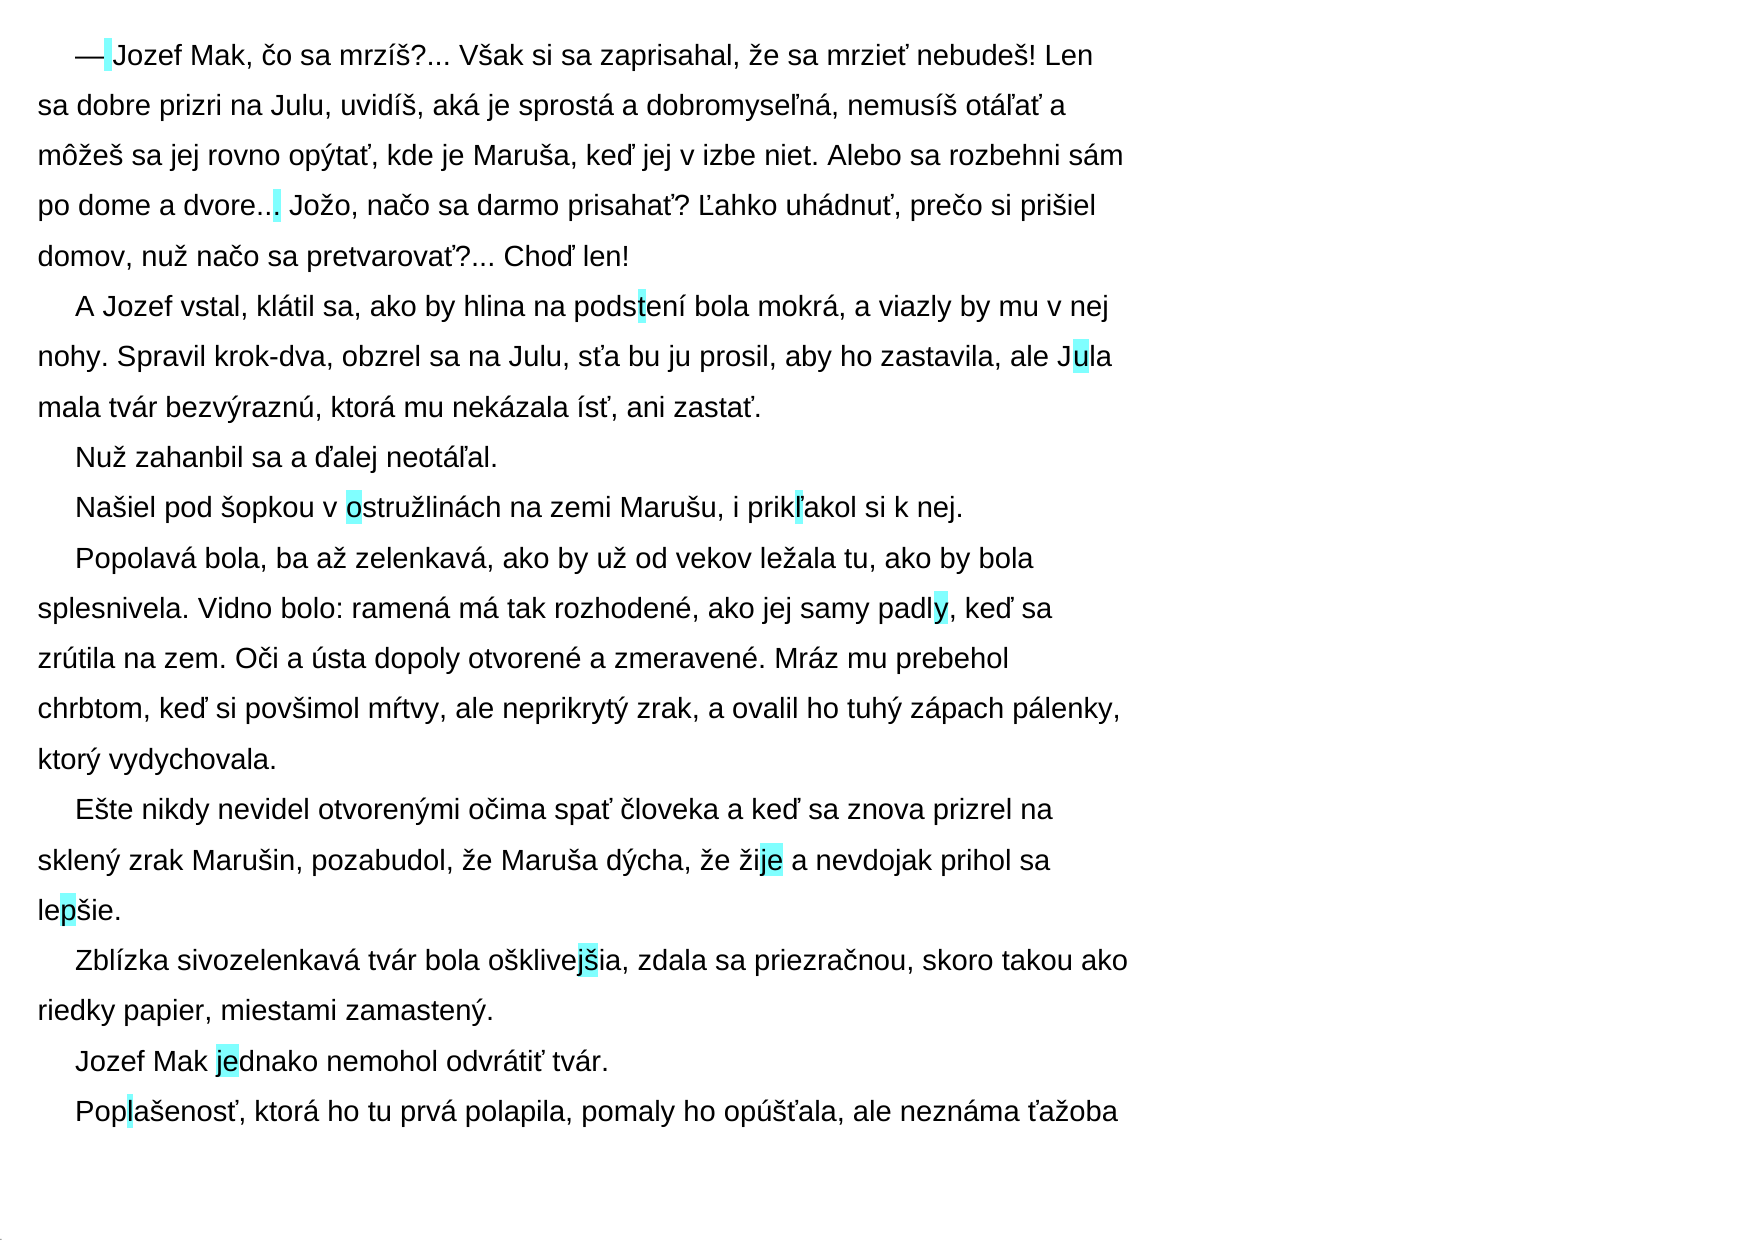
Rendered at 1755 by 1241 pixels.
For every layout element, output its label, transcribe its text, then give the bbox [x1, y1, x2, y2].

text Našiel pod šopkou v ostružlinách na zemi Marušu, i prikľakol si k nej. [37, 490, 1130, 524]
text — Jozef Mak, čo sa mrzíš?... Však si sa zaprisahal, že sa mrzieť nebudeš! Len sa dobre prizri na Julu, uvidíš, aká je sprostá a dobromyseľná, nemusíš otáľať a môžeš sa jej rovno opýtať, kde je Maruša, keď jej v izbe niet. Alebo sa rozbehni sám po dome a dvore... Jožo, načo sa darmo prisahať? Ľahko uhádnuť, prečo si prišiel domov, nuž načo sa pretvarovať?... Choď len! [37, 37, 1130, 272]
text Popolavá bola, ba až zelenkavá, ako by už od vekov ležala tu, ako by bola splesnivela. Vidno bolo: ramená má tak rozhodené, ako jej samy padly, keď sa zrútila na zem. Oči a ústa dopoly otvorené a zmeravené. Mráz mu prebehol chrbtom, keď si povšimol mŕtvy, ale neprikrytý zrak, a ovalil ho tuhý zápach pálenky, ktorý vydychovala. [37, 541, 1130, 775]
text Nuž zahanbil sa a ďalej neotáľal. [37, 440, 1130, 473]
text Jozef Mak jednako nemohol odvrátiť tvár. [37, 1044, 1130, 1077]
text Ešte nikdy nevidel otvorenými očima spať človeka a keď sa znova prizrel na sklený zrak Marušin, pozabudol, že Maruša dýcha, že žije a nevdojak prihol sa lepšie. [37, 792, 1130, 926]
text A Jozef vstal, klátil sa, ako by hlina na podstení bola mokrá, a viazly by mu v nej nohy. Spravil krok-dva, obzrel sa na Julu, sťa bu ju prosil, aby ho zastavila, ale Jula mala tvár bezvýraznú, ktorá mu nekázala ísť, ani zastať. [37, 289, 1130, 423]
text Zblízka sivozelenkavá tvár bola ošklivejšia, zdala sa priezračnou, skoro takou ako riedky papier, miestami zamastený. [37, 943, 1130, 1027]
text Poplašenosť, ktorá ho tu prvá polapila, pomaly ho opúšťala, ale neznáma ťažoba [37, 1094, 1130, 1128]
